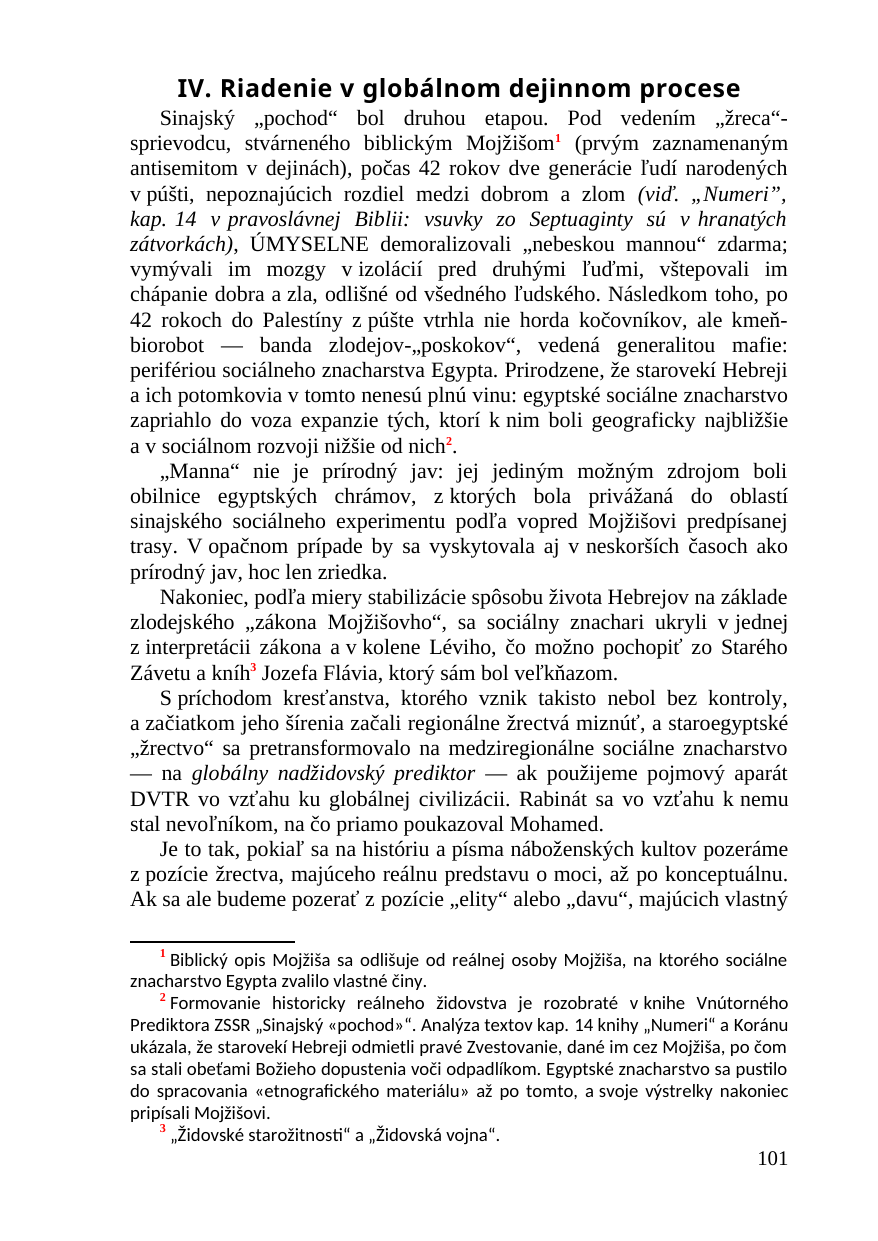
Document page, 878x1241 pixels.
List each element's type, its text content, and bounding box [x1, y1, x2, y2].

text Biblický opis Mojžiša sa odlišuje od reálnej osoby Mojžiša, na ktorého sociálne znacharstvo Egypta zvalilo vlastné činy. [130, 948, 788, 992]
text Sinajský „pochod“ bol druhou etapou. Pod vedením „žreca“-sprievodcu, stvárneného biblickým Mojžišom (prvým zaznamenaným antisemitom v dejinách), počas 42 rokov dve generácie ľudí narodených v púšti, nepoznajúcich rozdiel medzi dobrom a zlom (viď. „Numeri”, kap. 14 v pravoslávnej Biblii: vsuvky zo Septuaginty sú v hranatých zátvorkách), ÚMYSELNE demoralizovali „nebeskou mannou“ zdarma; vymývali im mozgy v izolácií pred druhými ľuďmi, vštepovali im chápanie dobra a zla, odlišné od všedného ľudského. Následkom toho, po 42 rokoch do Palestíny z púšte vtrhla nie horda kočovníkov, ale kmeň-biorobot — banda zlodejov-„poskokov“, vedená generalitou mafie: perifériou sociálneho znacharstva Egypta. Prirodzene, že starovekí Hebreji a ich potomkovia v tomto nenesú plnú vinu: egyptské sociálne znacharstvo zapriahlo do voza expanzie tých, ktorí k nim boli geograficky najbližšie a v sociálnom rozvoji nižšie od nich. [130, 105, 788, 458]
text Formovanie historicky reálneho židovstva je rozobraté v knihe Vnútorného Prediktora ZSSR „Sinajský «pochod»“. Analýza textov kap. 14 knihy „Numeri“ a Koránu ukázala, že starovekí Hebreji odmietli pravé Zvestovanie, dané im cez Mojžiša, po čom sa stali obeťami Božieho dopustenia voči odpadlíkom. Egyptské znacharstvo sa pustilo do spracovania «etnografického materiálu» až po tomto, a svoje výstrelky nakoniec pripísali Mojžišovi. [130, 992, 788, 1123]
text „Manna“ nie je prírodný jav: jej jediným možným zdrojom boli obilnice egyptských chrámov, z ktorých bola privážaná do oblastí sinajského sociálneho experimentu podľa vopred Mojžišovi predpísanej trasy. V opačnom prípade by sa vyskytovala aj v neskorších časoch ako prírodný jav, hoc len zriedka. [130, 458, 788, 584]
text Nakoniec, podľa miery stabilizácie spôsobu života Hebrejov na základe zlodejského „zákona Mojžišovho“, sa sociálny znachari ukryli v jednej z interpretácii zákona a v kolene Léviho, čo možno pochopiť zo Starého Závetu a kníh Jozefa Flávia, ktorý sám bol veľkňazom. [130, 584, 788, 685]
text Je to tak, pokiaľ sa na históriu a písma náboženských kultov pozeráme z pozície žrectva, majúceho reálnu predstavu o moci, až po konceptuálnu. Ak sa ale budeme pozerať z pozície „elity“ alebo „davu“, majúcich vlastný [130, 836, 788, 912]
text S príchodom kresťanstva, ktorého vznik takisto nebol bez kontroly, a začiatkom jeho šírenia začali regionálne žrectvá miznúť, a staroegyptské „žrectvo“ sa pretransformovalo na medziregionálne sociálne znacharstvo — na globálny nadžidovský prediktor — ak použijeme pojmový aparát DVTR vo vzťahu ku globálnej civilizácii. Rabinát sa vo vzťahu k nemu stal nevoľníkom, na čo priamo poukazoval Mohamed. [130, 685, 788, 836]
text „Židovské starožitnosti“ a „Židovská vojna“. [130, 1123, 788, 1145]
